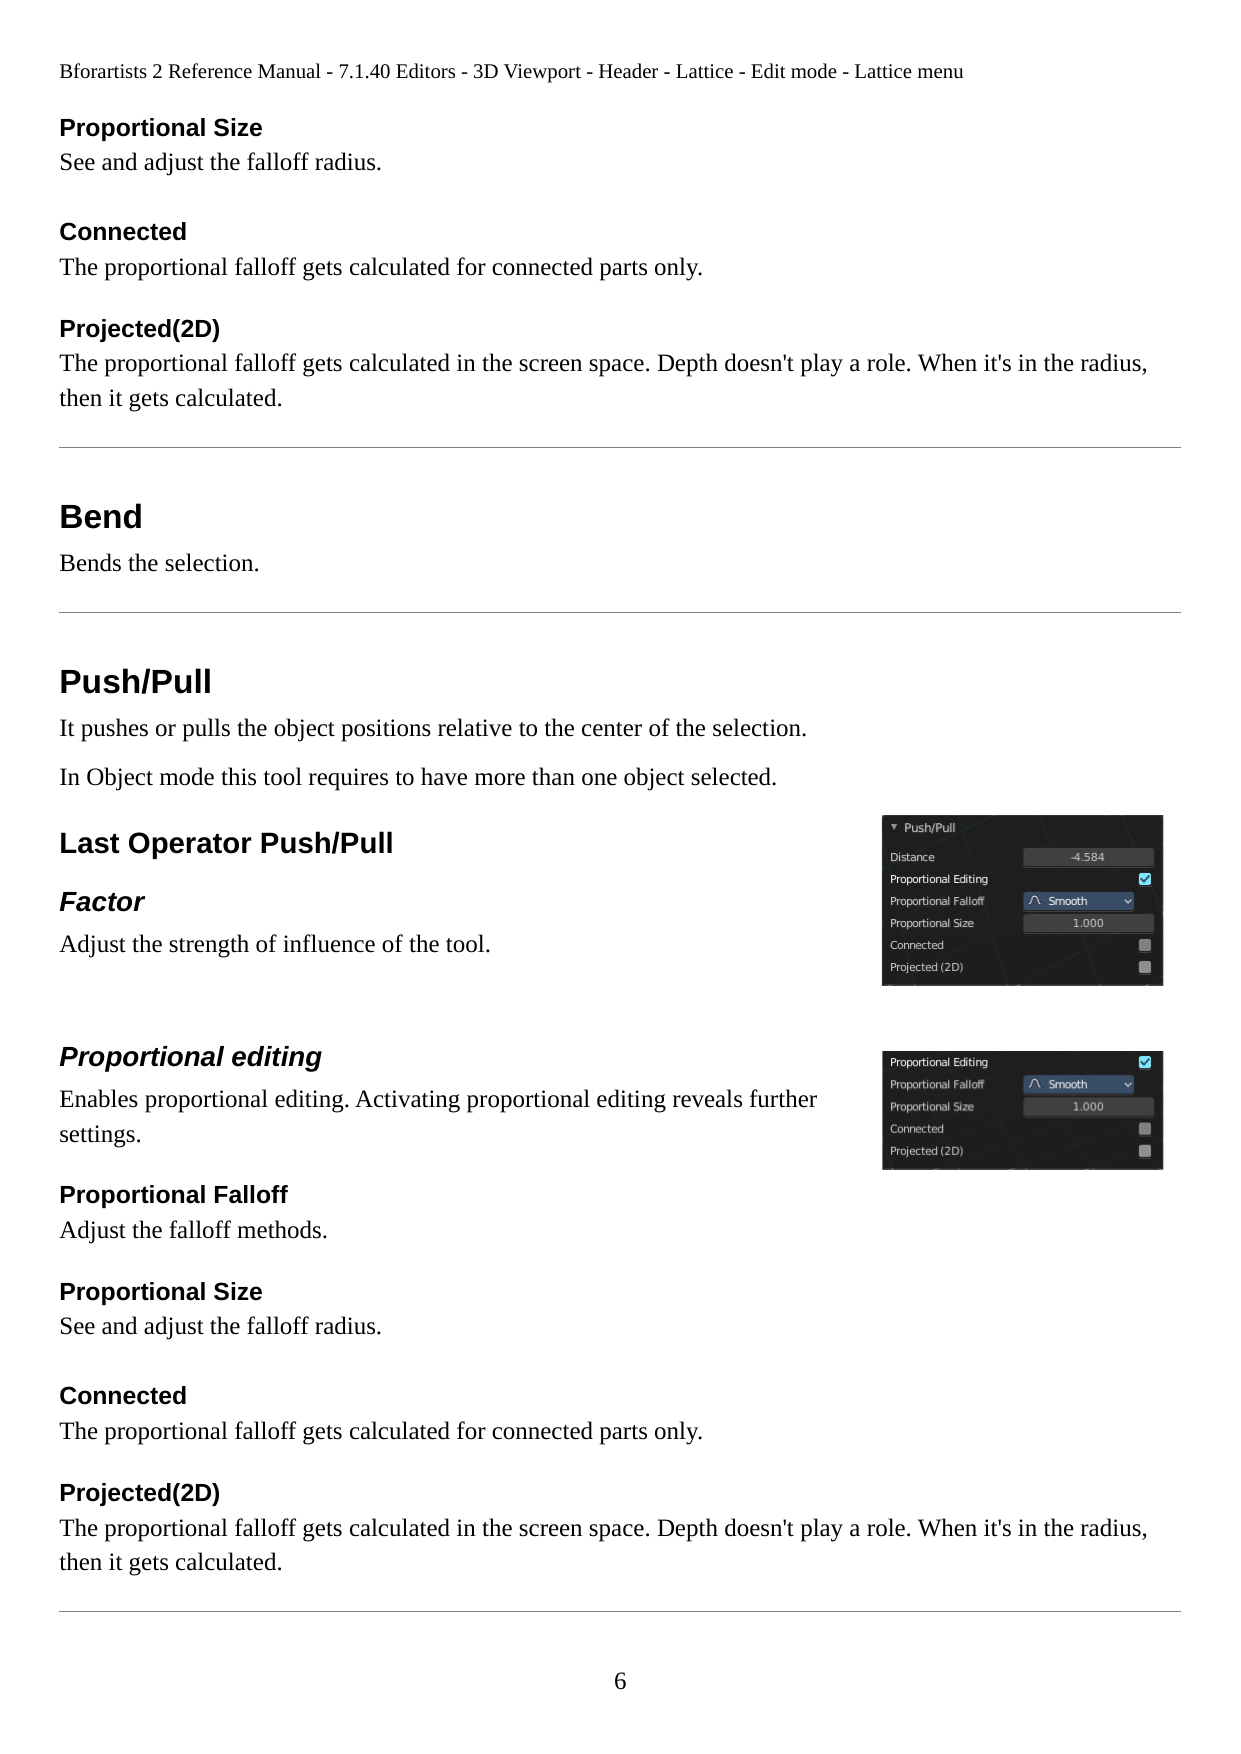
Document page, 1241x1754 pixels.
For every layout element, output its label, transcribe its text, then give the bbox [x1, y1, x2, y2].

subtitle Bend [59, 497, 1181, 536]
subtitle Last Operator Push/Pull [59, 826, 881, 860]
text Adjust the falloff methods. [59, 1215, 1181, 1244]
text Enables proportional editing. Activating proportional editing reveals further settings. [59, 1084, 882, 1147]
text Bends the selection. [59, 548, 1181, 577]
subtitle Connected [59, 217, 1181, 246]
text The proportional falloff gets calculated in the screen space. Depth doesn't play a role. When it's in the radius, then it gets calculated. [59, 1513, 1181, 1576]
text In Object mode this tool requires to have more than one object selected. [59, 762, 1181, 791]
subtitle Proportional editing [59, 1040, 1181, 1072]
text It pushes or pulls the object positions relative to the center of the selection. [59, 713, 1181, 742]
text Adjust the strength of influence of the tool. [59, 929, 881, 958]
text The proportional falloff gets calculated for connected parts only. [59, 252, 1181, 281]
subtitle Push/Pull [59, 662, 1181, 701]
text The proportional falloff gets calculated for connected parts only. [59, 1416, 1181, 1445]
subtitle Connected [59, 1381, 1181, 1410]
picture [882, 1051, 1164, 1170]
text See and adjust the falloff radius. [59, 1311, 1181, 1340]
text The proportional falloff gets calculated in the screen space. Depth doesn't play a role. When it's in the radius, then it gets calculated. [59, 348, 1181, 412]
text See and adjust the falloff radius. [59, 147, 1181, 176]
subtitle [1164, 885, 1181, 917]
picture [881, 815, 1164, 986]
subtitle Projected(2D) [59, 1478, 1181, 1506]
subtitle Projected(2D) [59, 314, 1181, 342]
subtitle Proportional Size [59, 113, 1181, 141]
subtitle Factor [59, 885, 881, 917]
subtitle [1164, 826, 1181, 860]
subtitle Proportional Size [59, 1277, 1181, 1305]
subtitle Proportional Falloff [59, 1180, 1181, 1209]
